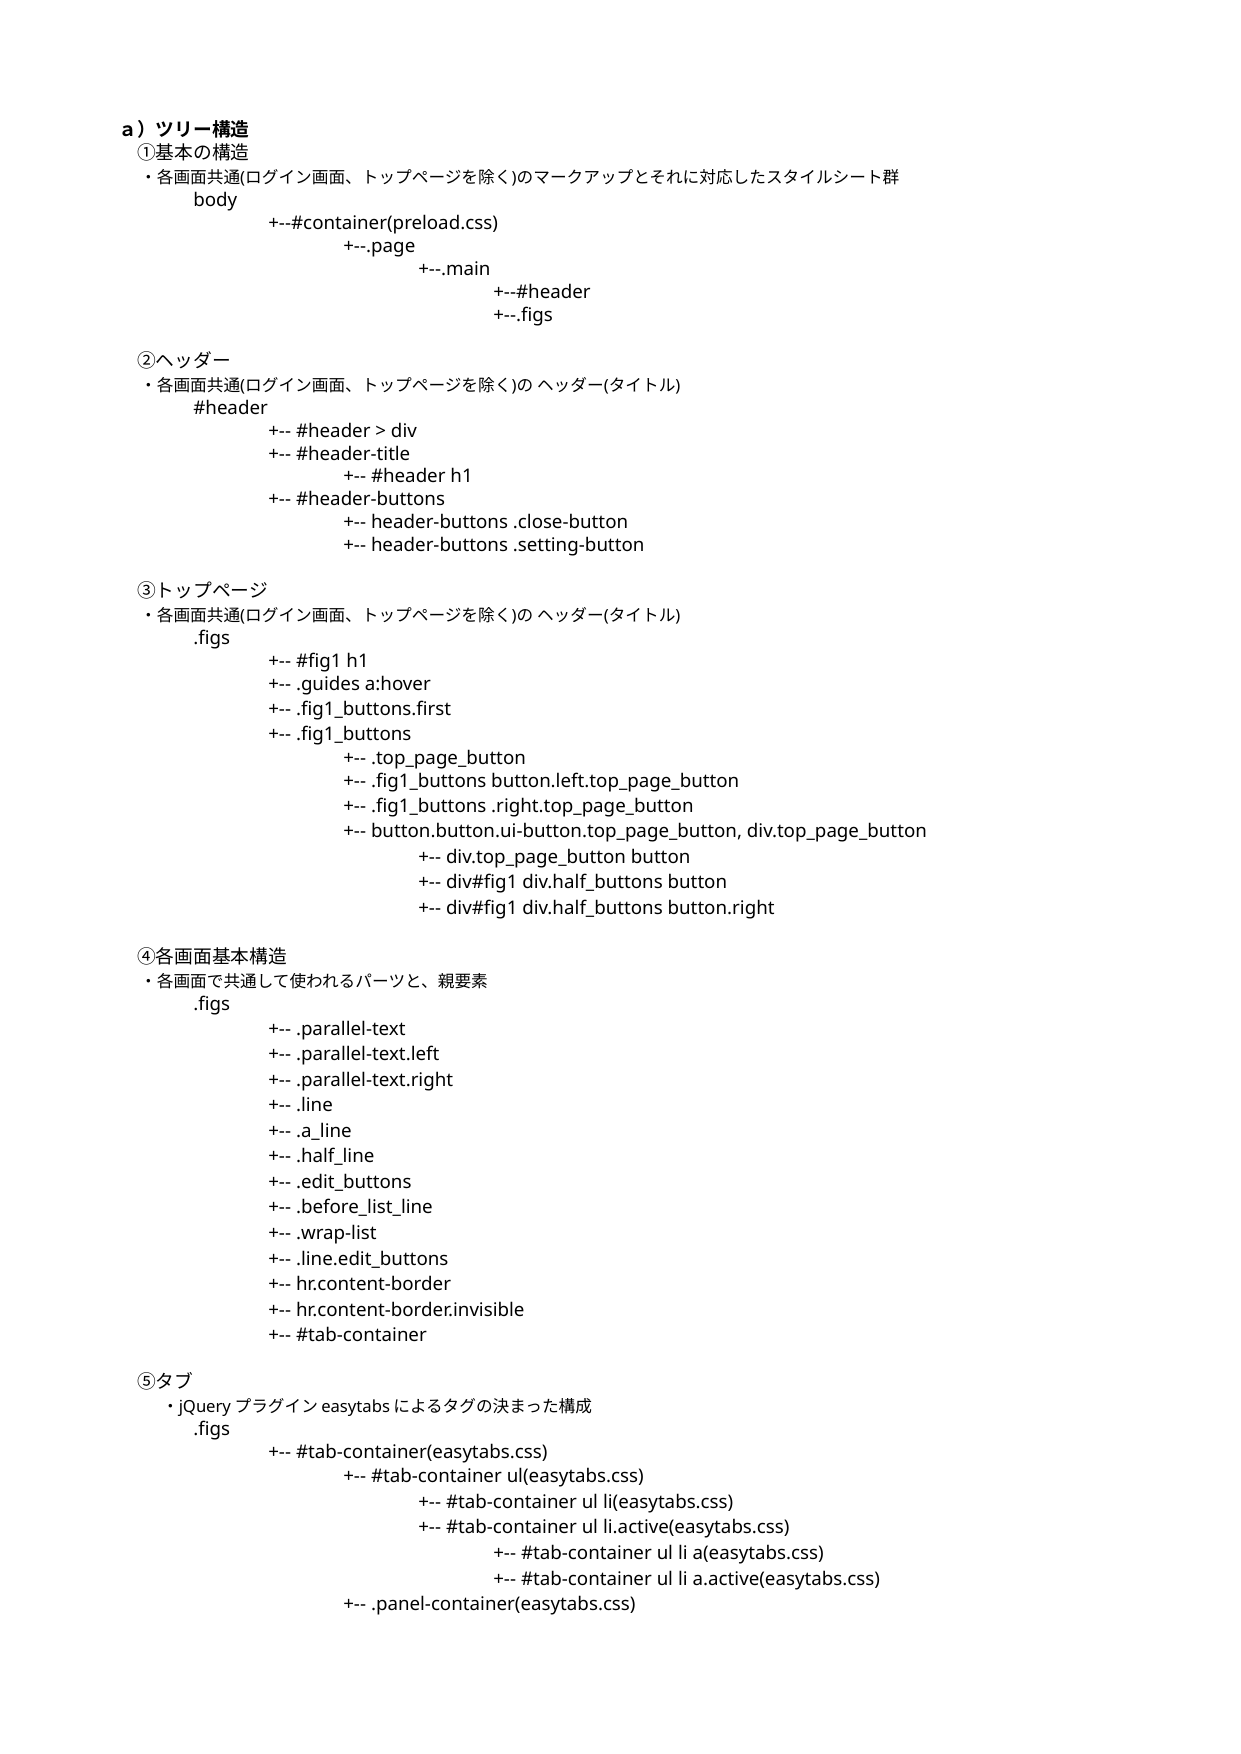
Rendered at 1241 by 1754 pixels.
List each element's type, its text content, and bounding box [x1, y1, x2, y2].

text +-- .line [118, 1092, 1122, 1117]
text +-- #tab-container [118, 1321, 1122, 1347]
text +-- .top_page_button [118, 746, 1122, 769]
text +-- #header-title [118, 442, 1122, 464]
text +-- button.button.ui-button.top_page_button, div.top_page_button [118, 817, 1122, 843]
text #header [159, 396, 1122, 419]
text +-- div#fig1 div.half_buttons button [118, 868, 1122, 894]
text +-- div.top_page_button button [118, 843, 1122, 868]
text +-- #tab-container ul li a.active(easytabs.css) [118, 1565, 1122, 1590]
text +-- .parallel-text.right [118, 1066, 1122, 1092]
text .figs [118, 992, 1122, 1015]
text +-- .guides a:hover [118, 672, 1122, 695]
text +-- .edit_buttons [118, 1168, 1122, 1194]
text +-- #tab-container ul li(easytabs.css) [118, 1488, 1122, 1514]
text +-- .half_line [118, 1143, 1122, 1168]
text +-- .a_line [118, 1117, 1122, 1143]
text +-- .panel-container(easytabs.css) [118, 1590, 1122, 1616]
text .figs [118, 1417, 1122, 1440]
text +-- .parallel-text.left [118, 1041, 1122, 1066]
text +-- .fig1_buttons.first [118, 695, 1122, 721]
text ②ヘッダー [118, 349, 1122, 372]
text +-- .fig1_buttons [118, 721, 1122, 746]
text +-- hr.content-border.invisible [118, 1296, 1122, 1321]
text +-- #tab-container(easytabs.css) [118, 1440, 1122, 1463]
text +-- .fig1_buttons button.left.top_page_button [118, 769, 1122, 792]
text +--.figs [118, 303, 1122, 326]
text .figs [118, 626, 1122, 649]
text +-- #header > div [118, 419, 1122, 442]
text +-- #header-buttons [118, 487, 1122, 510]
text ・各画面共通(ログイン画面、トップページを除く)の ヘッダー(タイトル) [140, 602, 1122, 626]
text +-- hr.content-border [118, 1270, 1122, 1296]
text +-- .before_list_line [118, 1194, 1122, 1219]
text +-- div#fig1 div.half_buttons button.right [118, 894, 1122, 919]
text ⑤タブ [118, 1370, 1122, 1393]
text ①基本の構造 [118, 141, 1122, 164]
text ・jQueryプラグインeasytabsによるタグの決まった構成 [140, 1393, 1122, 1417]
text +--#header [118, 280, 1122, 303]
text +-- .line.edit_buttons [118, 1245, 1122, 1270]
text ・各画面で共通して使われるパーツと、親要素 [140, 968, 1122, 992]
text +-- #fig1 h1 [118, 649, 1122, 672]
text +-- #tab-container ul li a(easytabs.css) [118, 1539, 1122, 1565]
text ・各画面共通(ログイン画面、トップページを除く)のマークアップとそれに対応したスタイルシート群 [140, 164, 1122, 188]
text +-- .fig1_buttons .right.top_page_button [118, 792, 1122, 817]
text +-- #header h1 [118, 464, 1122, 487]
text +--.page [118, 234, 1122, 257]
text +-- header-buttons .close-button [118, 510, 1122, 533]
text +-- #tab-container ul li.active(easytabs.css) [118, 1514, 1122, 1539]
text +-- .parallel-text [118, 1015, 1122, 1041]
text ａ）ツリー構造 [118, 118, 1122, 141]
text +-- #tab-container ul(easytabs.css) [118, 1463, 1122, 1488]
text +--#container(preload.css) [118, 211, 1122, 234]
text +--.main [118, 257, 1122, 280]
text ③トップページ [118, 579, 1122, 602]
text body [118, 188, 1122, 211]
text +-- .wrap-list [118, 1219, 1122, 1245]
text ④各画面基本構造 [118, 945, 1122, 968]
text +-- header-buttons .setting-button [118, 533, 1122, 556]
text ・各画面共通(ログイン画面、トップページを除く)の ヘッダー(タイトル) [140, 372, 1122, 396]
